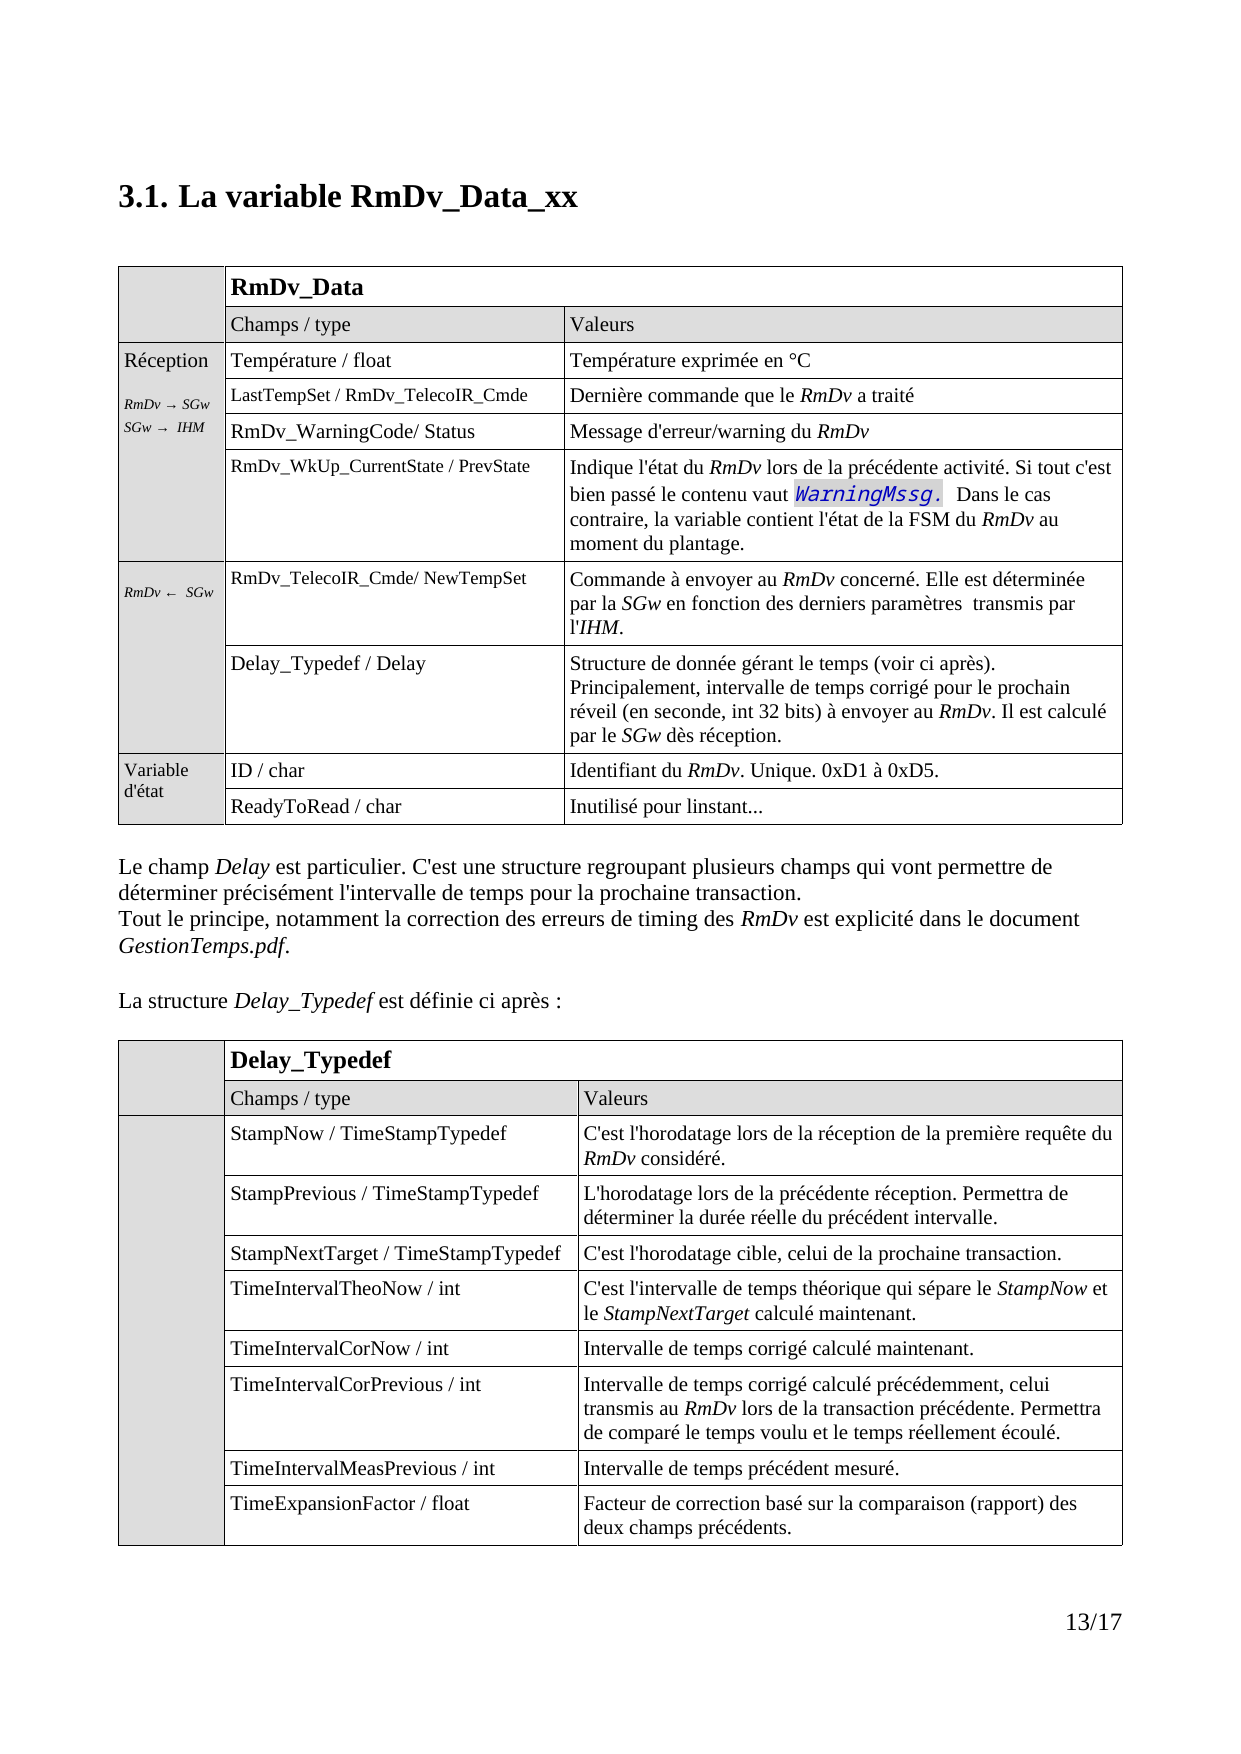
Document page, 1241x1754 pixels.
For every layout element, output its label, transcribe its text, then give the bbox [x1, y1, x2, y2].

table_cell Valeurs [565, 307, 1122, 342]
text Tout le principe, notamment la correction des erreurs de timing des RmDv est explicité dans le document GestionTemps.pdf. [118, 905, 1122, 958]
table_cell Température / float [226, 343, 564, 378]
table_cell Identifiant du RmDv. Unique. 0xD1 à 0xD5. [565, 754, 1122, 788]
table_cell RmDv_WkUp_CurrentState / PrevState [226, 450, 564, 561]
table_cell ReadyToRead / char [226, 789, 564, 824]
table_cell TimeIntervalCorNow / int [225, 1331, 577, 1366]
table_header [119, 1041, 224, 1115]
table_cell Variable d'état [119, 754, 224, 824]
table_cell Inutilisé pour linstant... [565, 789, 1122, 824]
table_cell Champs / type [225, 1081, 577, 1115]
table_cell Réception RmDv → SGw SGw → IHM [119, 343, 224, 561]
text Le champ Delay est particulier. C'est une structure regroupant plusieurs champs qui vont permettre de déterminer précisément l'intervalle de temps pour la prochaine transaction. [118, 853, 1122, 905]
table_cell Dernière commande que le RmDv a traité [565, 379, 1122, 413]
table_cell C'est l'horodatage lors de la réception de la première requête du RmDv considéré. [579, 1116, 1122, 1175]
table_cell Intervalle de temps corrigé calculé maintenant. [579, 1331, 1122, 1366]
table_header Delay_Typedef [225, 1041, 1122, 1080]
table_cell Message d'erreur/warning du RmDv [565, 414, 1122, 449]
table_cell StampPrevious / TimeStampTypedef [225, 1176, 577, 1235]
table_cell Delay_Typedef / Delay [226, 646, 564, 753]
table_cell [119, 1116, 224, 1545]
table_cell Champs / type [226, 307, 564, 342]
table_cell L'horodatage lors de la précédente réception. Permettra de déterminer la durée réelle du précédent intervalle. [579, 1176, 1122, 1235]
table_cell Valeurs [579, 1081, 1122, 1115]
subtitle La variable RmDv_Data_xx [118, 176, 1122, 215]
table_header RmDv_Data [226, 267, 1122, 306]
table_cell TimeIntervalTheoNow / int [225, 1271, 577, 1330]
table_cell Intervalle de temps corrigé calculé précédemment, celui transmis au RmDv lors de la transaction précédente. Permettra de comparé le temps voulu et le temps réellement écoulé. [579, 1367, 1122, 1450]
table_cell ID / char [226, 754, 564, 788]
table_cell Structure de donnée gérant le temps (voir ci après). Principalement, intervalle de temps corrigé pour le prochain réveil (en seconde, int 32 bits) à envoyer au RmDv. Il est calculé par le SGw dès réception. [565, 646, 1122, 753]
table_cell RmDv ← SGw [119, 562, 224, 753]
table_cell C'est l'horodatage cible, celui de la prochaine transaction. [579, 1236, 1122, 1270]
table_cell TimeIntervalCorPrevious / int [225, 1367, 577, 1450]
table_cell RmDv_WarningCode/ Status [226, 414, 564, 449]
table_cell Température exprimée en °C [565, 343, 1122, 378]
table_cell StampNow / TimeStampTypedef [225, 1116, 577, 1175]
table_cell Indique l'état du RmDv lors de la précédente activité. Si tout c'est bien passé le contenu vaut WarningMssg. Dans le cas contraire, la variable contient l'état de la FSM du RmDv au moment du plantage. [565, 450, 1122, 561]
table_cell Intervalle de temps précédent mesuré. [579, 1451, 1122, 1485]
table_header [119, 267, 224, 342]
table_cell RmDv_TelecoIR_Cmde/ NewTempSet [226, 562, 564, 645]
table_cell LastTempSet / RmDv_TelecoIR_Cmde [226, 379, 564, 413]
text La structure Delay_Typedef est définie ci après : [118, 987, 1122, 1013]
table_cell TimeExpansionFactor / float [225, 1486, 577, 1545]
table_cell Facteur de correction basé sur la comparaison (rapport) des deux champs précédents. [579, 1486, 1122, 1545]
table_cell StampNextTarget / TimeStampTypedef [225, 1236, 577, 1270]
table_cell TimeIntervalMeasPrevious / int [225, 1451, 577, 1485]
table_cell Commande à envoyer au RmDv concerné. Elle est déterminée par la SGw en fonction des derniers paramètres transmis par l'IHM. [565, 562, 1122, 645]
table_cell C'est l'intervalle de temps théorique qui sépare le StampNow et le StampNextTarget calculé maintenant. [579, 1271, 1122, 1330]
